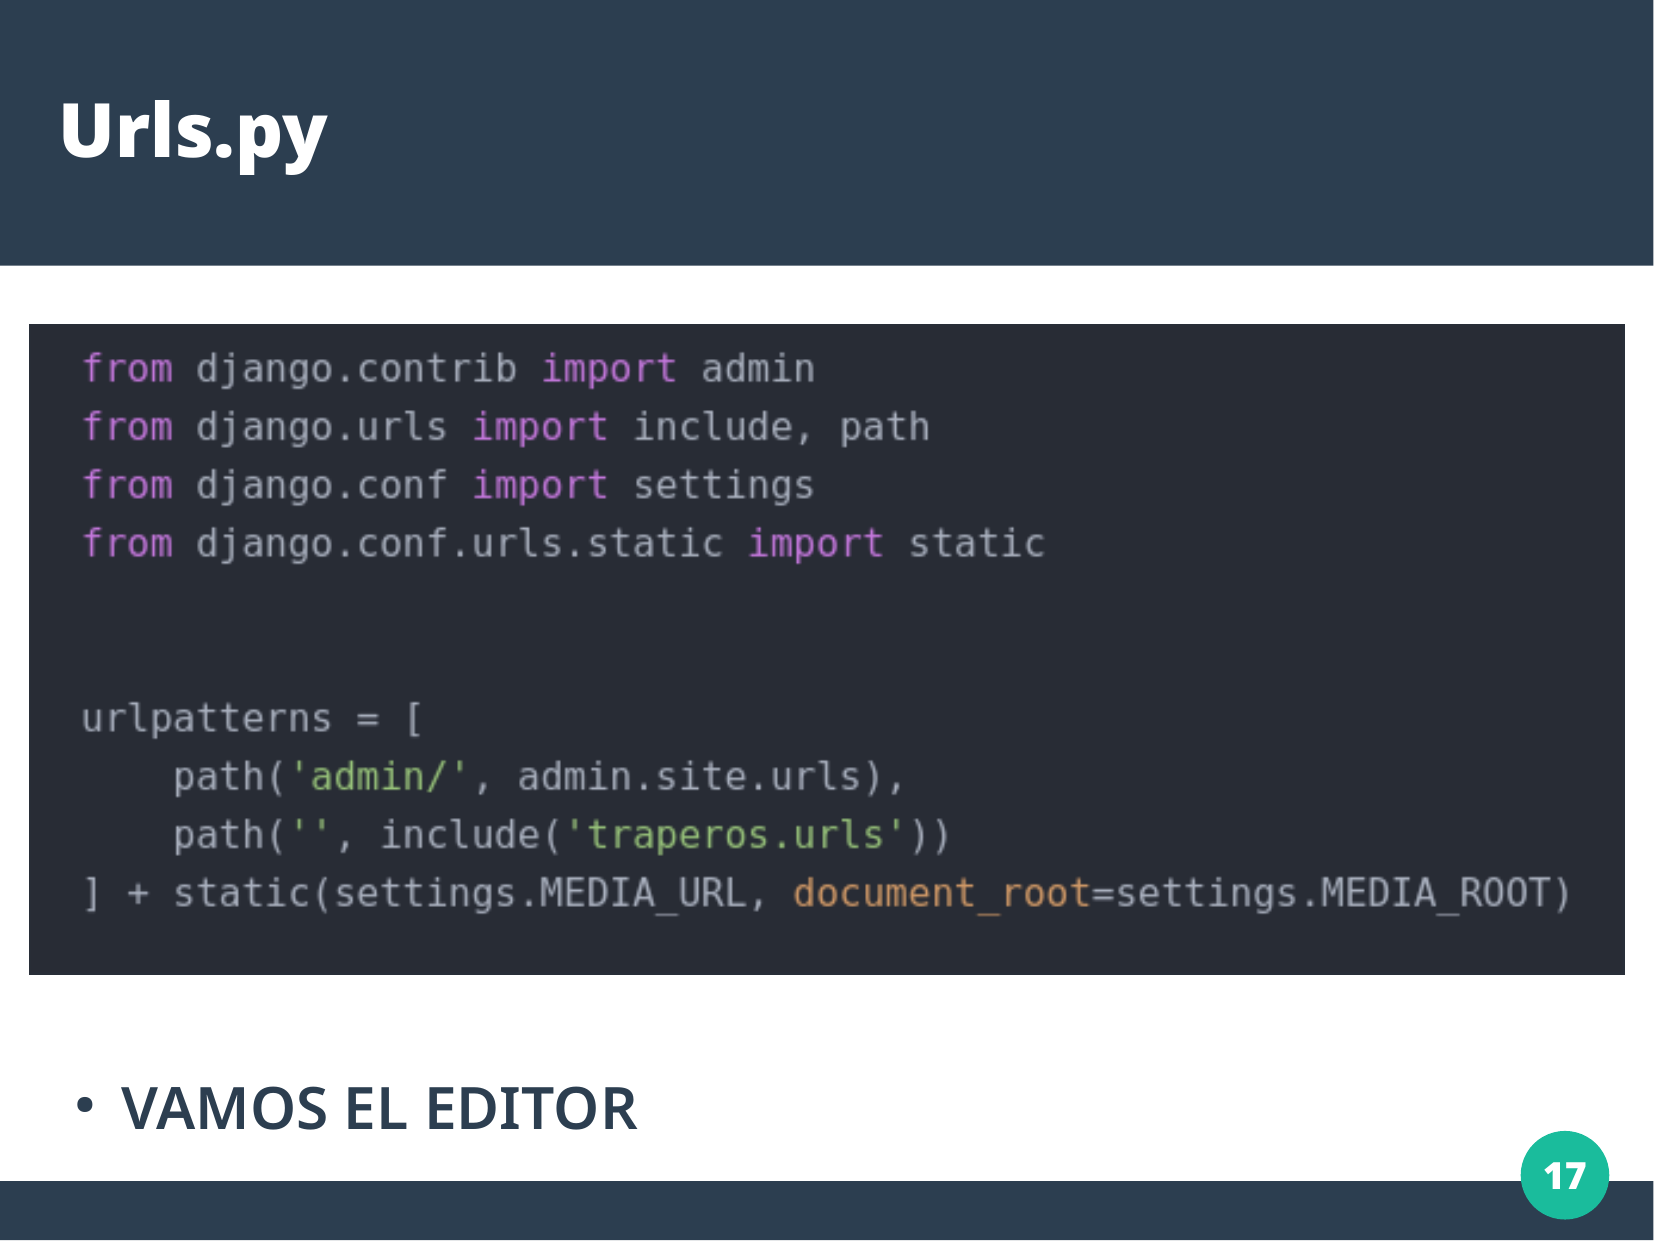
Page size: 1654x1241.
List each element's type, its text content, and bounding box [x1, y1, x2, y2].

list VAMOS EL EDITOR [59, 975, 1595, 1152]
picture [29, 324, 1625, 975]
title Urls.py [59, 49, 1595, 207]
